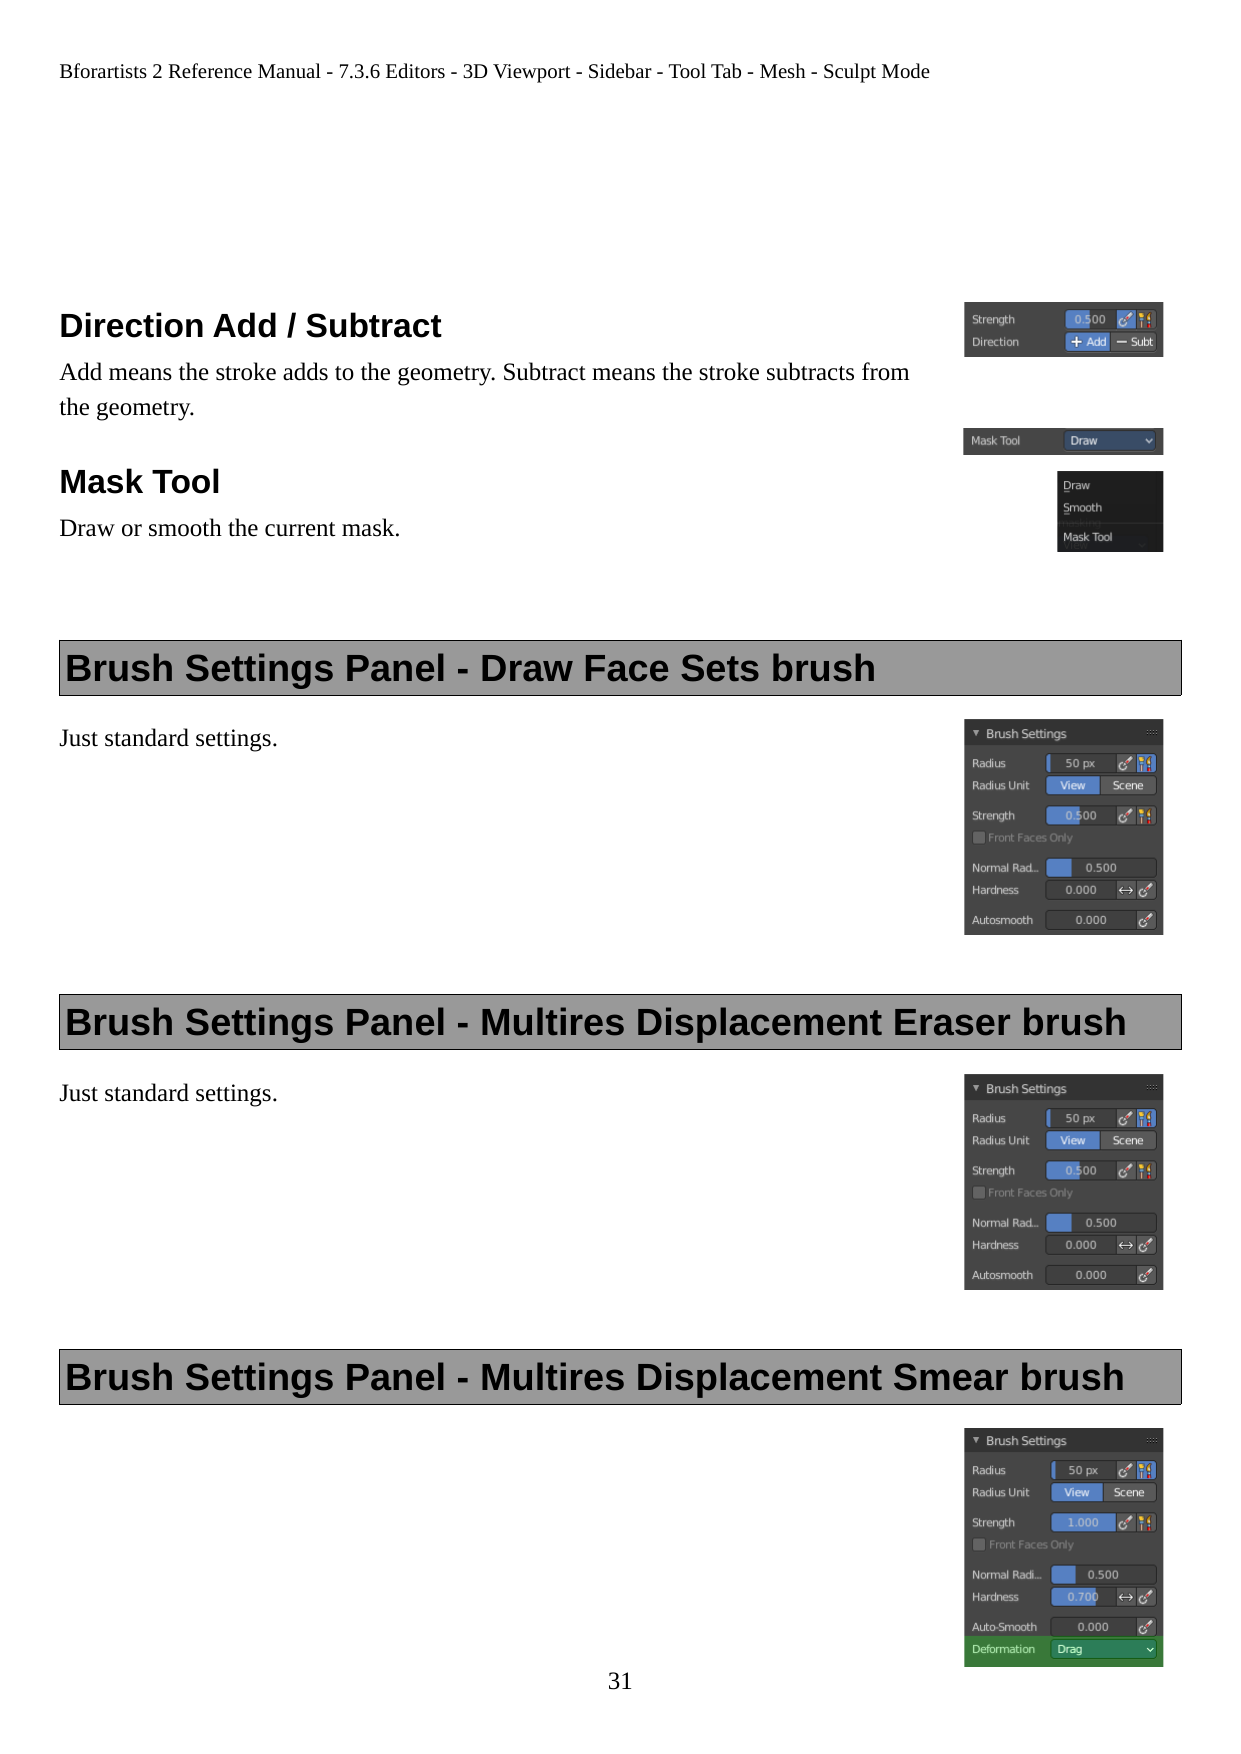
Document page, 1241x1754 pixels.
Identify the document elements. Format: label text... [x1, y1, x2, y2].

table_header Brush Settings Panel - Multires Displacement Smear brush [60, 1350, 1181, 1404]
text Just standard settings. [59, 1078, 964, 1107]
picture [964, 1428, 1164, 1667]
text [1164, 1078, 1181, 1107]
subtitle Direction Add / Subtract [59, 306, 964, 344]
picture [1057, 471, 1164, 552]
table_header Brush Settings Panel - Draw Face Sets brush [60, 641, 1181, 695]
subtitle [1164, 306, 1181, 344]
picture [964, 1074, 1164, 1290]
subtitle Mask Tool [59, 461, 1181, 500]
picture [964, 719, 1164, 935]
text Draw or smooth the current mask. [59, 513, 1057, 541]
text Add means the stroke adds to the geometry. Subtract means the stroke subtracts from the geometry. [59, 357, 1181, 420]
table_header Brush Settings Panel - Multires Displacement Eraser brush [60, 995, 1181, 1049]
picture [964, 302, 1164, 357]
text [1164, 723, 1181, 752]
text Just standard settings. [59, 723, 964, 752]
picture [963, 428, 1164, 455]
